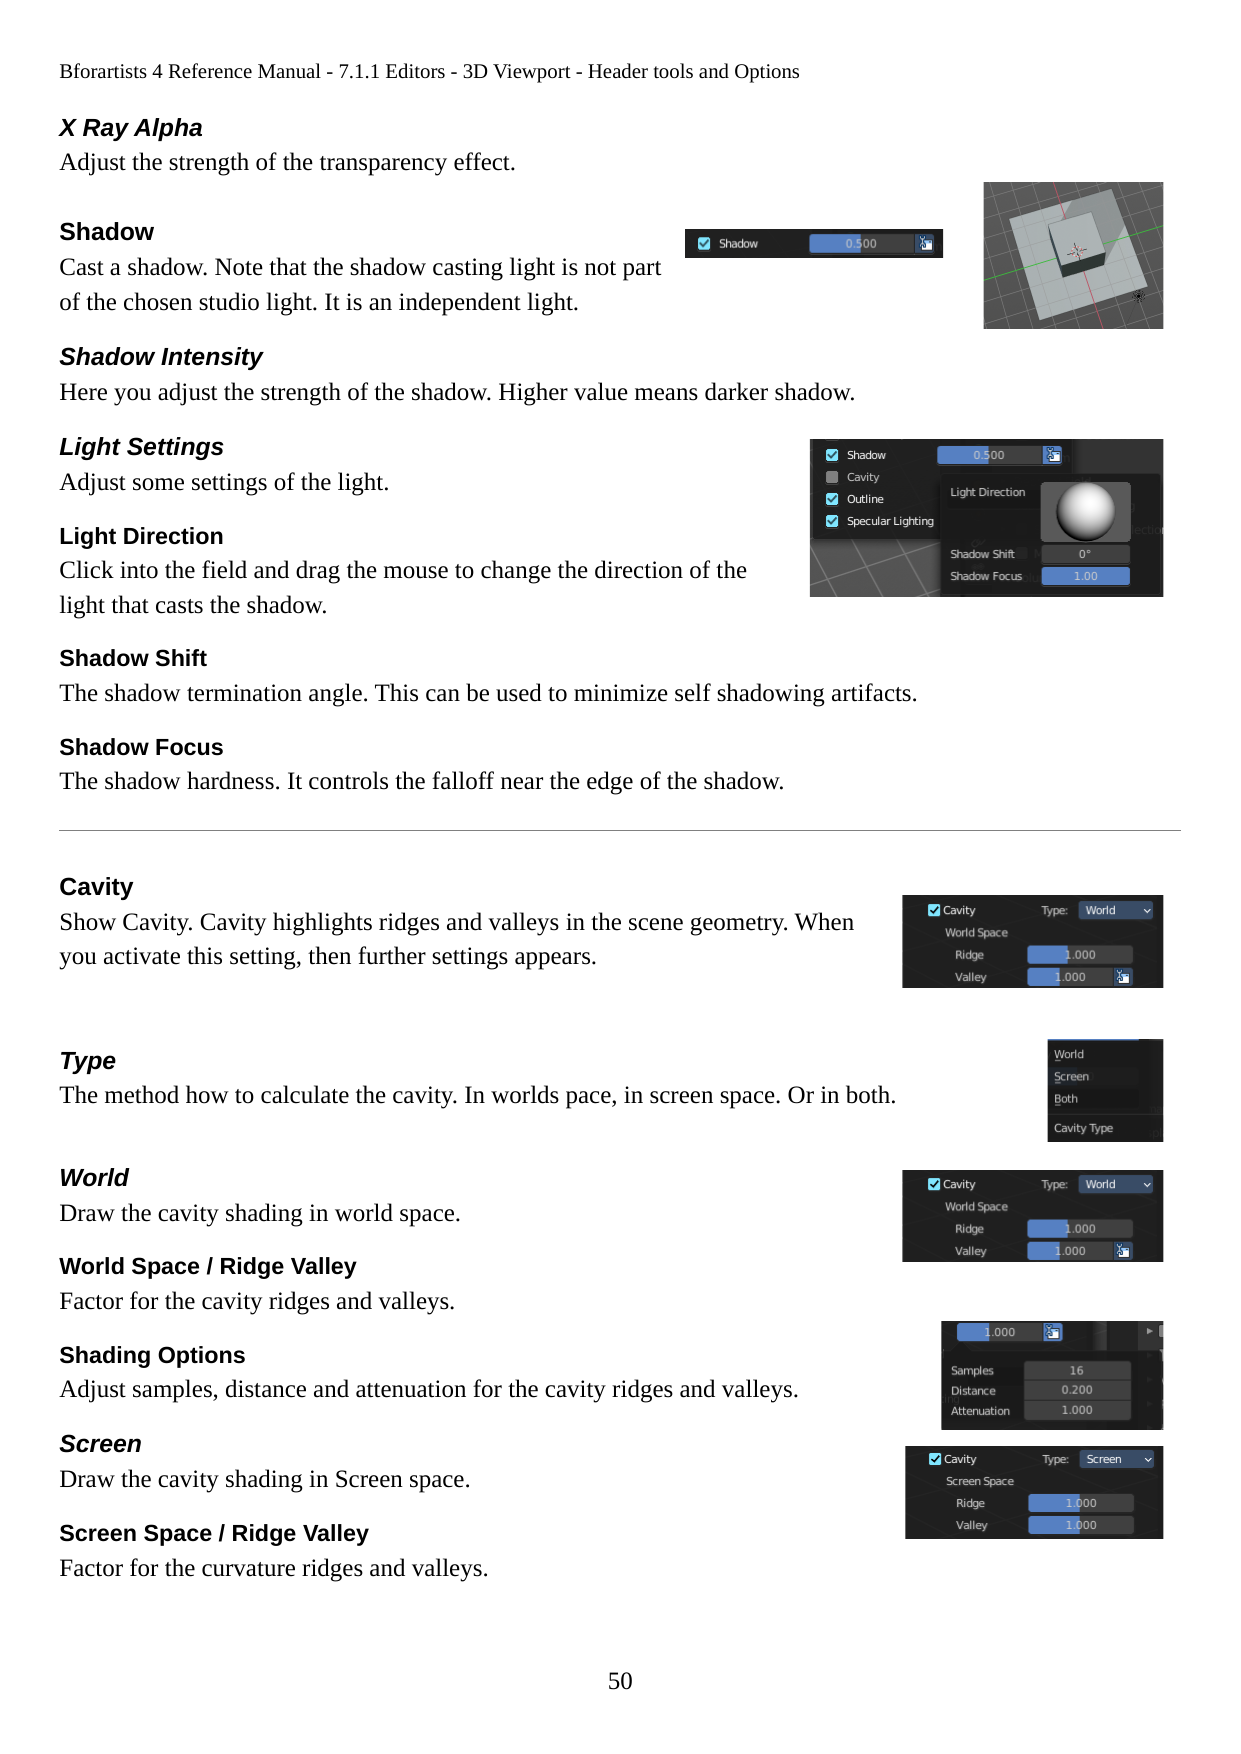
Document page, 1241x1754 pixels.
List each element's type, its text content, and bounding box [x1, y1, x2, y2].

picture [905, 1446, 1164, 1539]
picture [685, 229, 944, 258]
text Show Cavity. Cavity highlights ridges and valleys in the scene geometry. When you activate this setting, then further settings appears. [59, 907, 902, 970]
text Adjust some settings of the light. [59, 467, 809, 496]
picture [809, 439, 1164, 597]
text Draw the cavity shading in Screen space. [59, 1464, 905, 1493]
subtitle Screen [59, 1429, 1181, 1458]
subtitle [1164, 1341, 1181, 1368]
subtitle Shading Options [59, 1341, 941, 1368]
subtitle [1164, 1046, 1181, 1074]
subtitle [1164, 522, 1181, 549]
subtitle Type [59, 1046, 1047, 1074]
subtitle [1164, 217, 1181, 246]
subtitle Shadow [59, 217, 983, 246]
subtitle Light Direction [59, 522, 809, 549]
text Draw the cavity shading in world space. [59, 1198, 902, 1226]
subtitle Shadow Intensity [59, 342, 1181, 371]
picture [902, 1170, 1164, 1262]
text Adjust samples, distance and attenuation for the cavity ridges and valleys. [59, 1374, 941, 1403]
text Adjust the strength of the transparency effect. [59, 147, 1181, 176]
picture [1047, 1039, 1164, 1142]
subtitle World Space / Ridge Valley [59, 1253, 1181, 1280]
subtitle X Ray Alpha [59, 113, 1181, 141]
text Factor for the cavity ridges and valleys. [59, 1286, 1181, 1315]
picture [983, 182, 1164, 329]
subtitle World [59, 1163, 1181, 1191]
text Here you adjust the strength of the shadow. Higher value means darker shadow. [59, 377, 1181, 406]
text The shadow hardness. It controls the falloff near the edge of the shadow. [59, 766, 1181, 795]
picture [902, 895, 1164, 988]
text The method how to calculate the cavity. In worlds pace, in screen space. Or in both. [59, 1081, 1047, 1109]
text Factor for the curvature ridges and valleys. [59, 1553, 1181, 1581]
text The shadow termination angle. This can be used to minimize self shadowing artifacts. [59, 678, 1181, 707]
subtitle Cavity [59, 872, 1181, 901]
text Cast a shadow. Note that the shadow casting light is not part of the chosen studio light. It is an independent light. [59, 252, 983, 315]
subtitle Shadow Shift [59, 645, 1181, 672]
text Click into the field and drag the mouse to change the direction of the light that casts the shadow. [59, 555, 1181, 618]
subtitle Light Settings [59, 432, 1181, 461]
subtitle Shadow Focus [59, 733, 1181, 760]
picture [941, 1321, 1164, 1430]
subtitle Screen Space / Ridge Valley [59, 1520, 1181, 1546]
